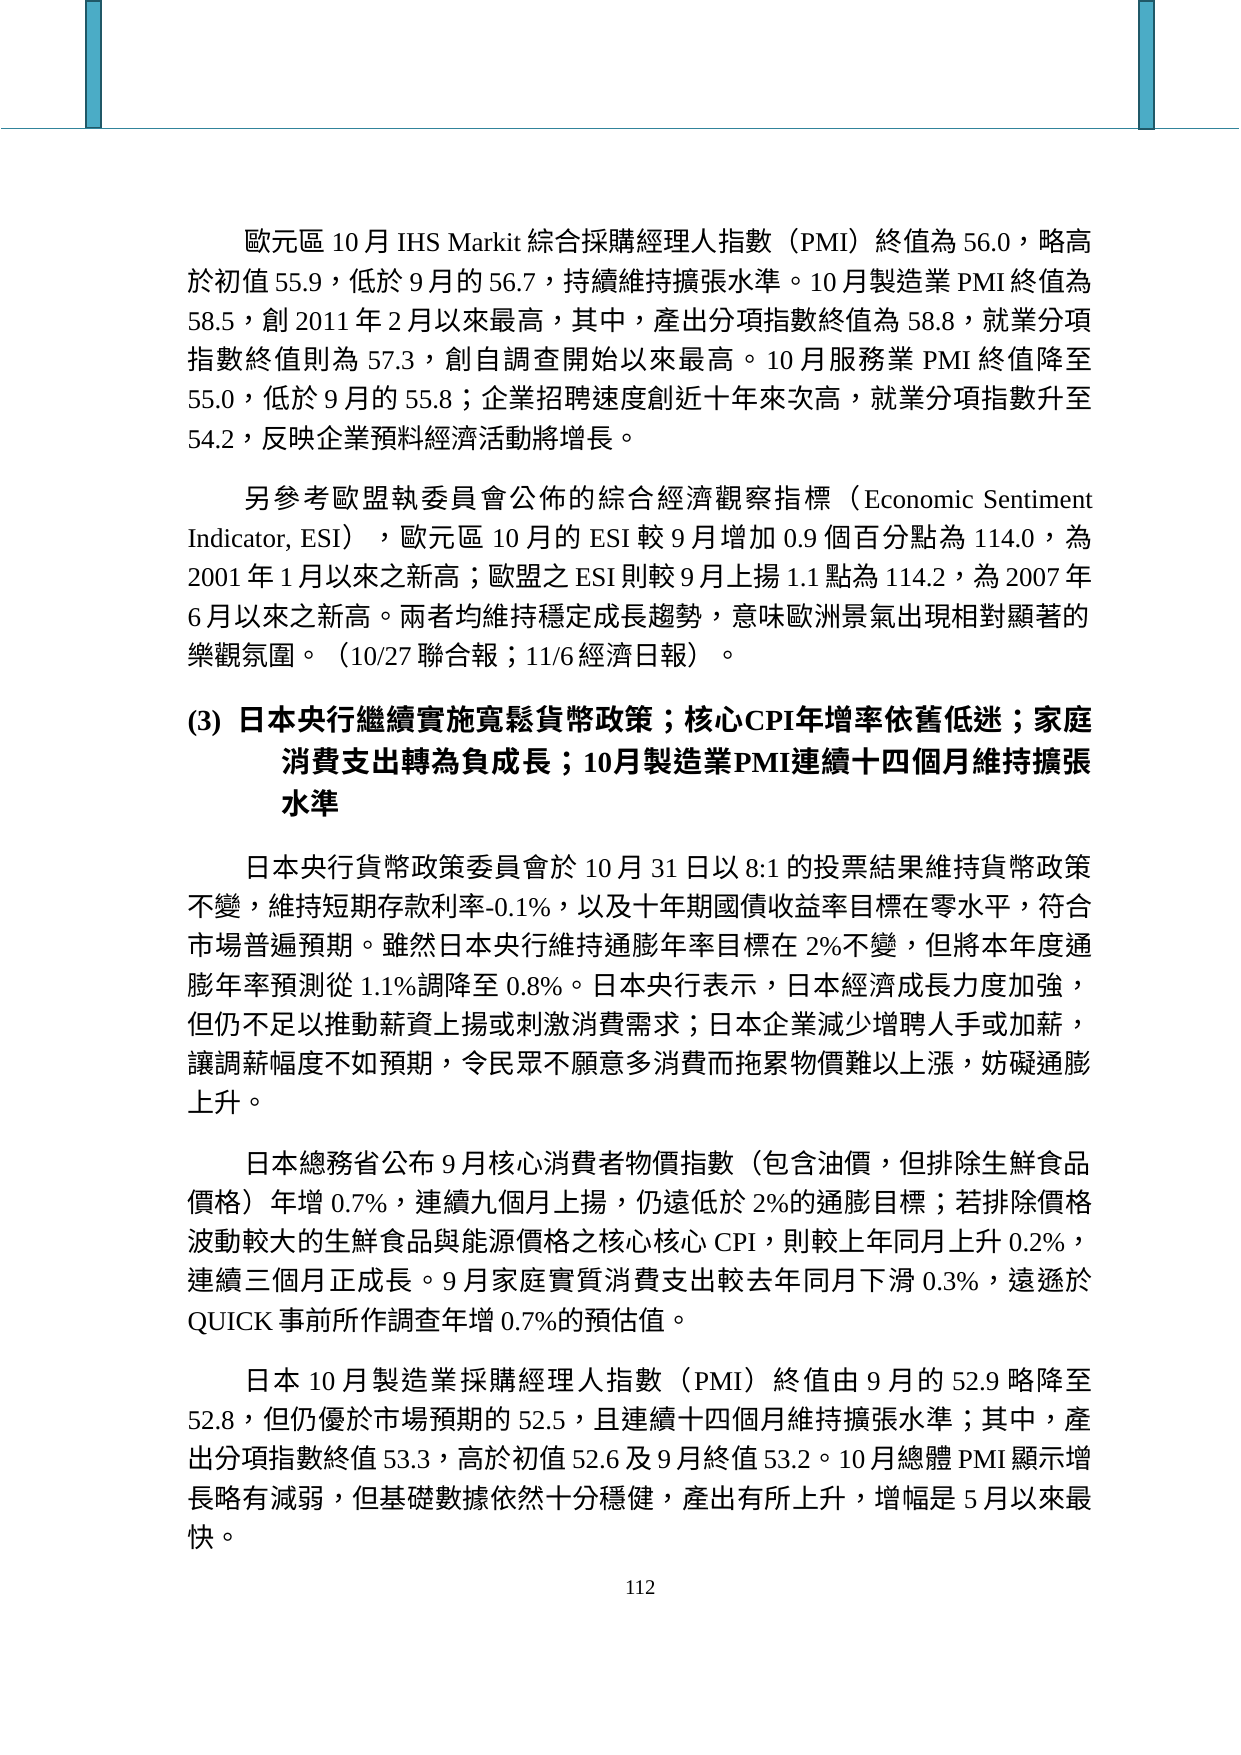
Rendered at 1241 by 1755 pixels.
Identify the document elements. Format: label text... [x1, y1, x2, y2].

text 另參考歐盟執委員會公佈的綜合經濟觀察指標（Economic Sentiment Indicator, ESI），歐元區10月的ESI較9月增加0.9個百分點為114.0，為2001年1月以來之新高；歐盟之ESI則較9月上揚1.1點為114.2，為2007年6月以來之新高。兩者均維持穩定成長趨勢，意味歐洲景氣出現相對顯著的樂觀氛圍。（10/27聯合報；11/6經濟日報）。 [187, 477, 1093, 673]
text 日本總務省公布9月核心消費者物價指數（包含油價，但排除生鮮食品價格）年增0.7%，連續九個月上揚，仍遠低於2%的通膨目標；若排除價格波動較大的生鮮食品與能源價格之核心核心CPI，則較上年同月上升0.2%，連續三個月正成長。9月家庭實質消費支出較去年同月下滑0.3%，遠遜於QUICK事前所作調查年增0.7%的預估值。 [187, 1142, 1093, 1338]
text 歐元區10月IHS Markit綜合採購經理人指數（PMI）終值為56.0，略高於初值55.9，低於9月的56.7，持續維持擴張水準。10月製造業PMI終值為58.5，創2011年2月以來最高，其中，產出分項指數終值為58.8，就業分項指數終值則為57.3，創自調查開始以來最高。10月服務業PMI終值降至55.0，低於9月的55.8；企業招聘速度創近十年來次高，就業分項指數升至54.2，反映企業預料經濟活動將增長。 [187, 220, 1093, 456]
text 日本10月製造業採購經理人指數（PMI）終值由9月的52.9略降至52.8，但仍優於市場預期的52.5，且連續十四個月維持擴張水準；其中，產出分項指數終值53.3，高於初值52.6及9月終值53.2。10月總體PMI顯示增長略有減弱，但基礎數據依然十分穩健，產出有所上升，增幅是5月以來最快。 [187, 1359, 1093, 1555]
text 日本央行貨幣政策委員會於10月31日以8:1的投票結果維持貨幣政策不變，維持短期存款利率-0.1%，以及十年期國債收益率目標在零水平，符合市場普遍預期。雖然日本央行維持通膨年率目標在2%不變，但將本年度通膨年率預測從1.1%調降至0.8%。日本央行表示，日本經濟成長力度加強，但仍不足以推動薪資上揚或刺激消費需求；日本企業減少增聘人手或加薪，讓調薪幅度不如預期，令民眾不願意多消費而拖累物價難以上漲，妨礙通膨上升。 [187, 846, 1093, 1121]
list 日本央行繼續實施寬鬆貨幣政策；核心CPI年增率依舊低迷；家庭消費支出轉為負成長；10月製造業PMI連續十四個月維持擴張水準 [187, 696, 1093, 823]
